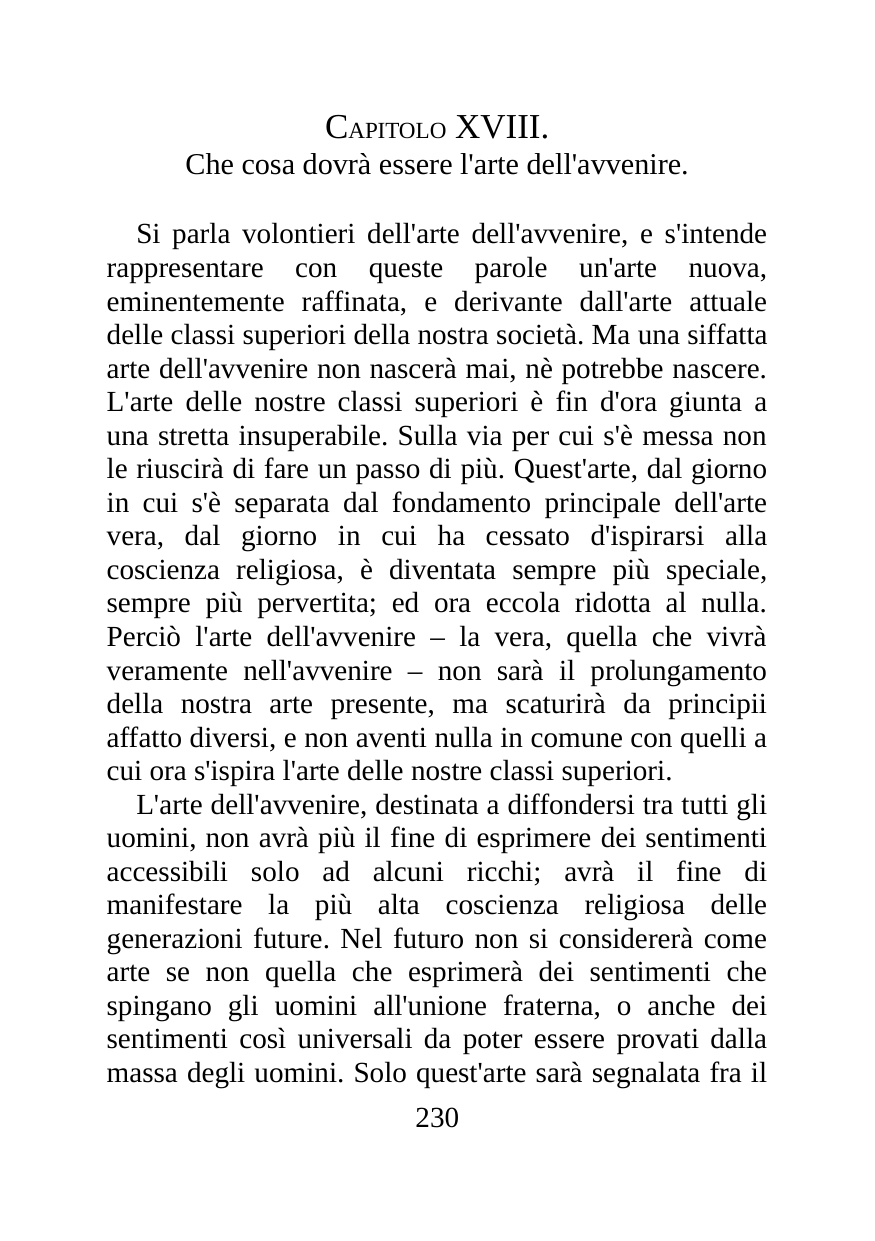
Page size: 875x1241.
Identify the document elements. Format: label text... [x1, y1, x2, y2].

text Si parla volontieri dell'arte dell'avvenire, e s'intende rappresentare con queste parole un'arte nuova, eminentemente raffinata, e derivante dall'arte attuale delle classi superiori della nostra società. Ma una siffatta arte dell'avvenire non nascerà mai, nè potrebbe nascere. L'arte delle nostre classi superiori è fin d'ora giunta a una stretta insuperabile. Sulla via per cui s'è messa non le riuscirà di fare un passo di più. Quest'arte, dal giorno in cui s'è separata dal fondamento principale dell'arte vera, dal giorno in cui ha cessato d'ispirarsi alla coscienza religiosa, è diventata sempre più speciale, sempre più pervertita; ed ora eccola ridotta al nulla. Perciò l'arte dell'avvenire ‒ la vera, quella che vivrà veramente nell'avvenire ‒ non sarà il prolungamento della nostra arte presente, ma scaturirà da principii affatto diversi, e non aventi nulla in comune con quelli a cui ora s'ispira l'arte delle nostre classi superiori. [106, 217, 768, 787]
text L'arte dell'avvenire, destinata a diffondersi tra tutti gli uomini, non avrà più il fine di esprimere dei sentimenti accessibili solo ad alcuni ricchi; avrà il fine di manifestare la più alta coscienza religiosa delle generazioni future. Nel futuro non si considererà come arte se non quella che esprimerà dei sentimenti che spingano gli uomini all'unione fraterna, o anche dei sentimenti così universali da poter essere provati dalla massa degli uomini. Solo quest'arte sarà segnalata fra il [106, 787, 768, 1089]
subtitle Capitolo XVIII. Che cosa dovrà essere l'arte dell'avvenire. [106, 106, 768, 181]
